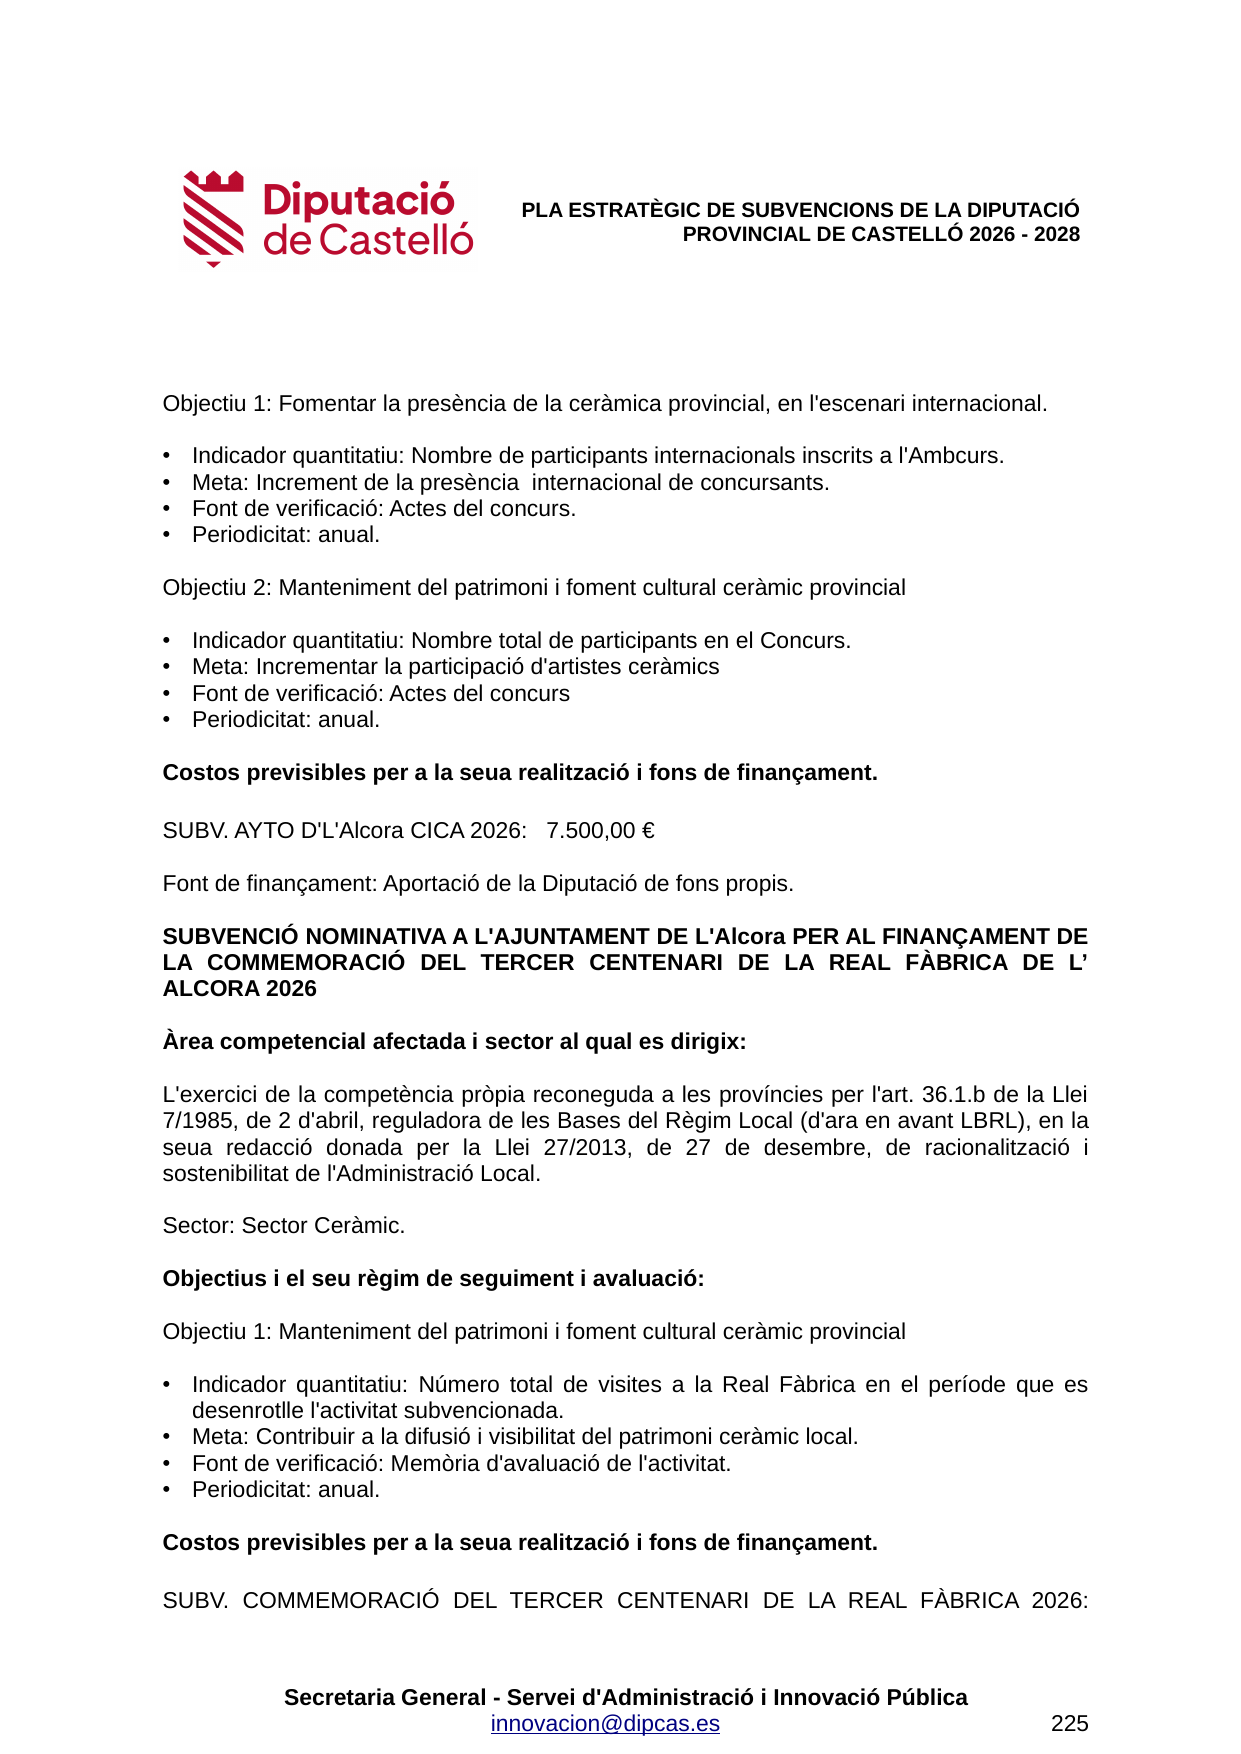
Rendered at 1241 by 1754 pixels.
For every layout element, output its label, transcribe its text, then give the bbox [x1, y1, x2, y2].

text SUBVENCIÓ NOMINATIVA A L'AJUNTAMENT DE L'Alcora PER AL FINANÇAMENT DE LA COMMEMORACIÓ DEL TERCER CENTENARI DE LA REAL FÀBRICA DE L’ ALCORA 2026 [162, 923, 1089, 1002]
list Periodicitat: anual. [162, 1476, 1089, 1502]
list Costos previsibles per a la seua realització i fons de finançament. [162, 1529, 1089, 1555]
list Objectiu 1: Fomentar la presència de la ceràmica provincial, en l'escenari internacional. [162, 389, 1089, 416]
list Àrea competencial afectada i sector al qual es dirigix: [115, 1028, 1089, 1054]
list Font de verificació: Memòria d'avaluació de l'activitat. [162, 1450, 1089, 1476]
picture [178, 167, 478, 272]
list Meta: Incrementar la participació d'artistes ceràmics [162, 653, 1089, 679]
list Objectiu 2: Manteniment del patrimoni i foment cultural ceràmic provincial [162, 574, 1089, 600]
list Indicador quantitatiu: Nombre de participants internacionals inscrits a l'Ambcurs. [162, 442, 1089, 469]
list Costos previsibles per a la seua realització i fons de finançament. [162, 758, 1089, 785]
list Meta: Contribuir a la difusió i visibilitat del patrimoni ceràmic local. [162, 1423, 1089, 1450]
list Objectius i el seu règim de seguiment i avaluació: [162, 1265, 1089, 1292]
list Indicador quantitatiu: Número total de visites a la Real Fàbrica en el període que es desenrotlle l'activitat subvencionada. [162, 1371, 1089, 1423]
text SUBV. COMMEMORACIÓ DEL TERCER CENTENARI DE LA REAL FÀBRICA 2026: [162, 1587, 1089, 1614]
list Font de verificació: Actes del concurs [162, 679, 1089, 706]
text L'exercici de la competència pròpia reconeguda a les províncies per l'art. 36.1.b de la Llei 7/1985, de 2 d'abril, reguladora de les Bases del Règim Local (d'ara en avant LBRL), en la seua redacció donada per la Llei 27/2013, de 27 de desembre, de racionalització i sostenibilitat de l'Administració Local. [162, 1081, 1089, 1186]
text Font de finançament: Aportació de la Diputació de fons propis. [162, 870, 1089, 896]
list Periodicitat: anual. [162, 706, 1089, 732]
list Indicador quantitatiu: Nombre total de participants en el Concurs. [162, 627, 1089, 653]
text Sector: Sector Ceràmic. [162, 1212, 1089, 1239]
list Font de verificació: Actes del concurs. [162, 495, 1089, 521]
list Periodicitat: anual. [162, 521, 1089, 548]
list Meta: Increment de la presència internacional de concursants. [162, 469, 1089, 495]
list Objectiu 1: Manteniment del patrimoni i foment cultural ceràmic provincial [162, 1318, 1089, 1344]
text SUBV. AYTO D'L'Alcora CICA 2026: 7.500,00 € [162, 817, 1089, 843]
